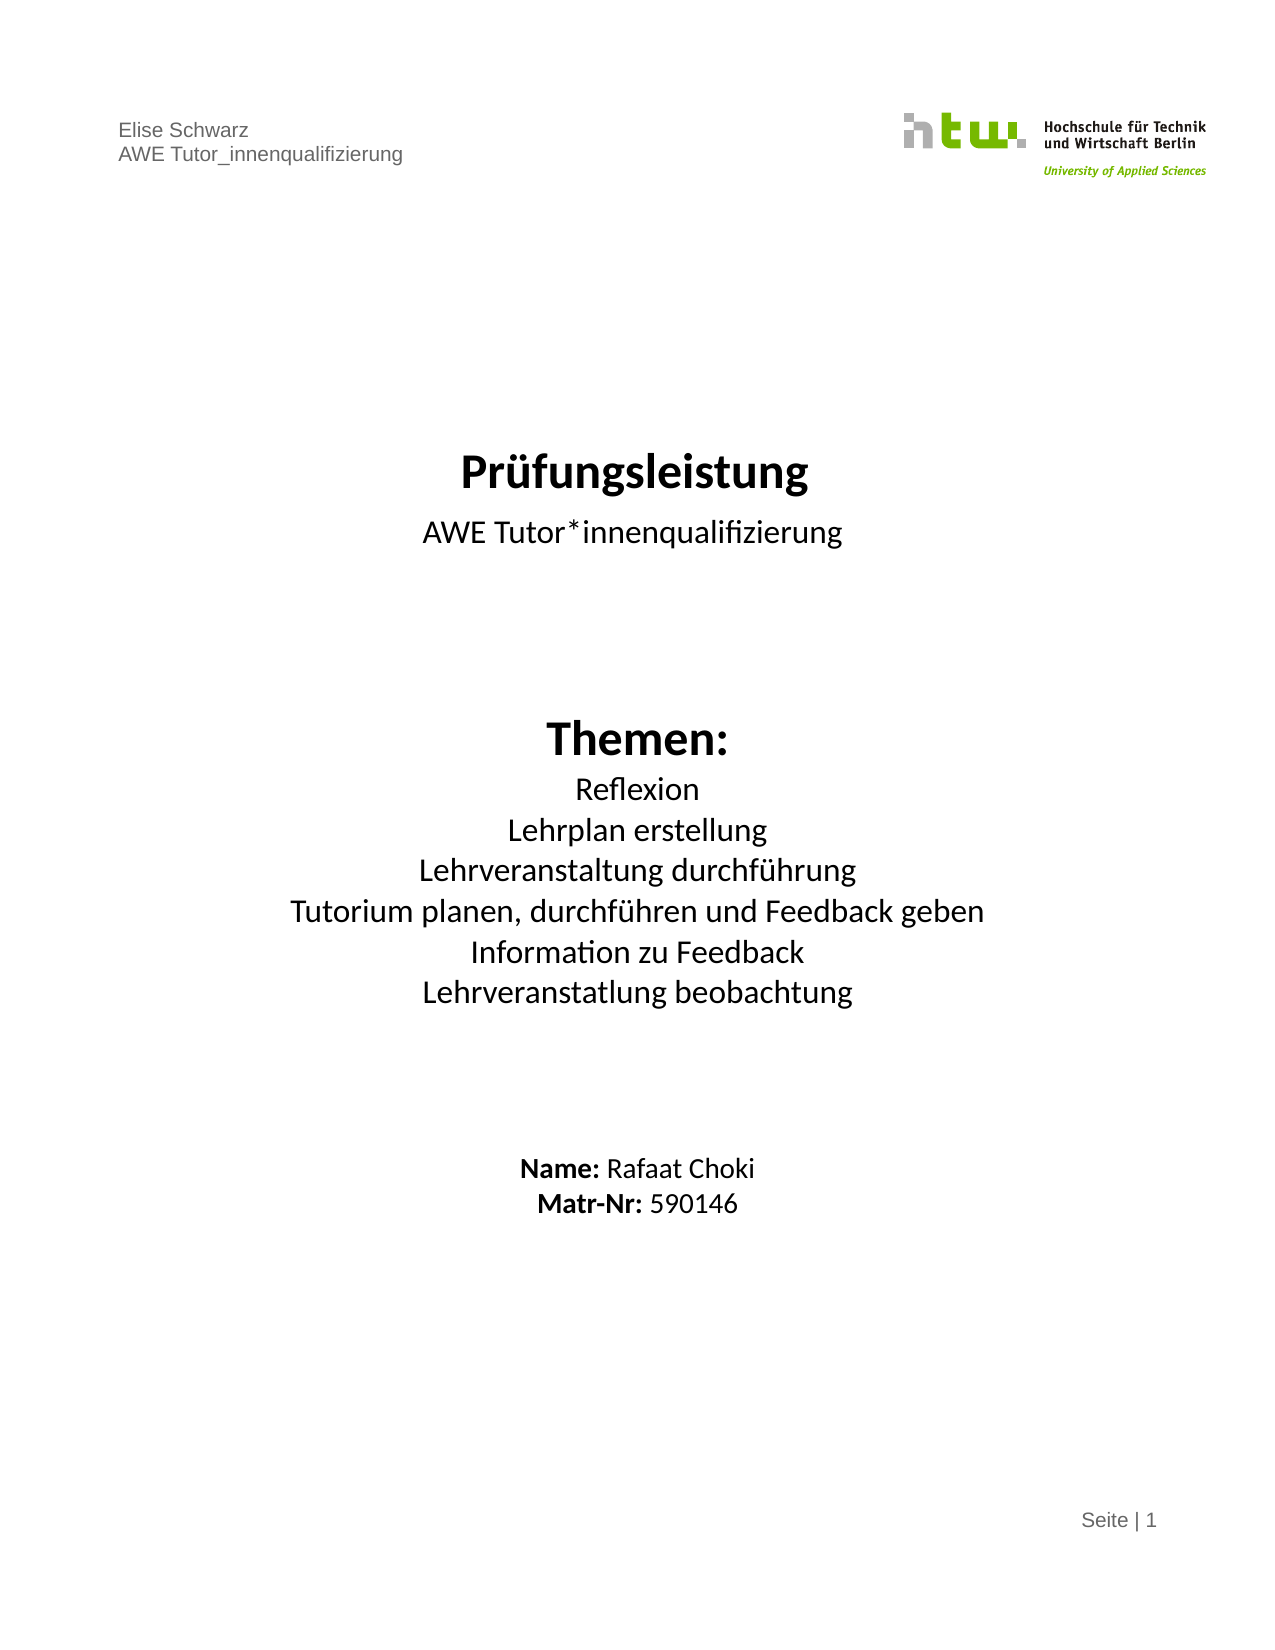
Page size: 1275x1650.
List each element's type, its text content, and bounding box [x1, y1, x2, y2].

text AWE Tutor*innenqualifizierung [118, 501, 1157, 554]
text Lehrveranstaltung durchführung [118, 849, 1157, 890]
text Name: Rafaat Choki [118, 1150, 1157, 1185]
text Tutorium planen, durchführen und Feedback geben [118, 890, 1157, 931]
text Information zu Feedback [118, 931, 1157, 971]
text Prüfungsleistung [118, 440, 1157, 501]
text Themen: [118, 707, 1157, 768]
text Lehrplan erstellung [118, 808, 1157, 849]
text Lehrveranstatlung beobachtung [118, 971, 1157, 1012]
text Matr-Nr: 590146 [118, 1185, 1157, 1221]
text Reflexion [118, 768, 1157, 808]
